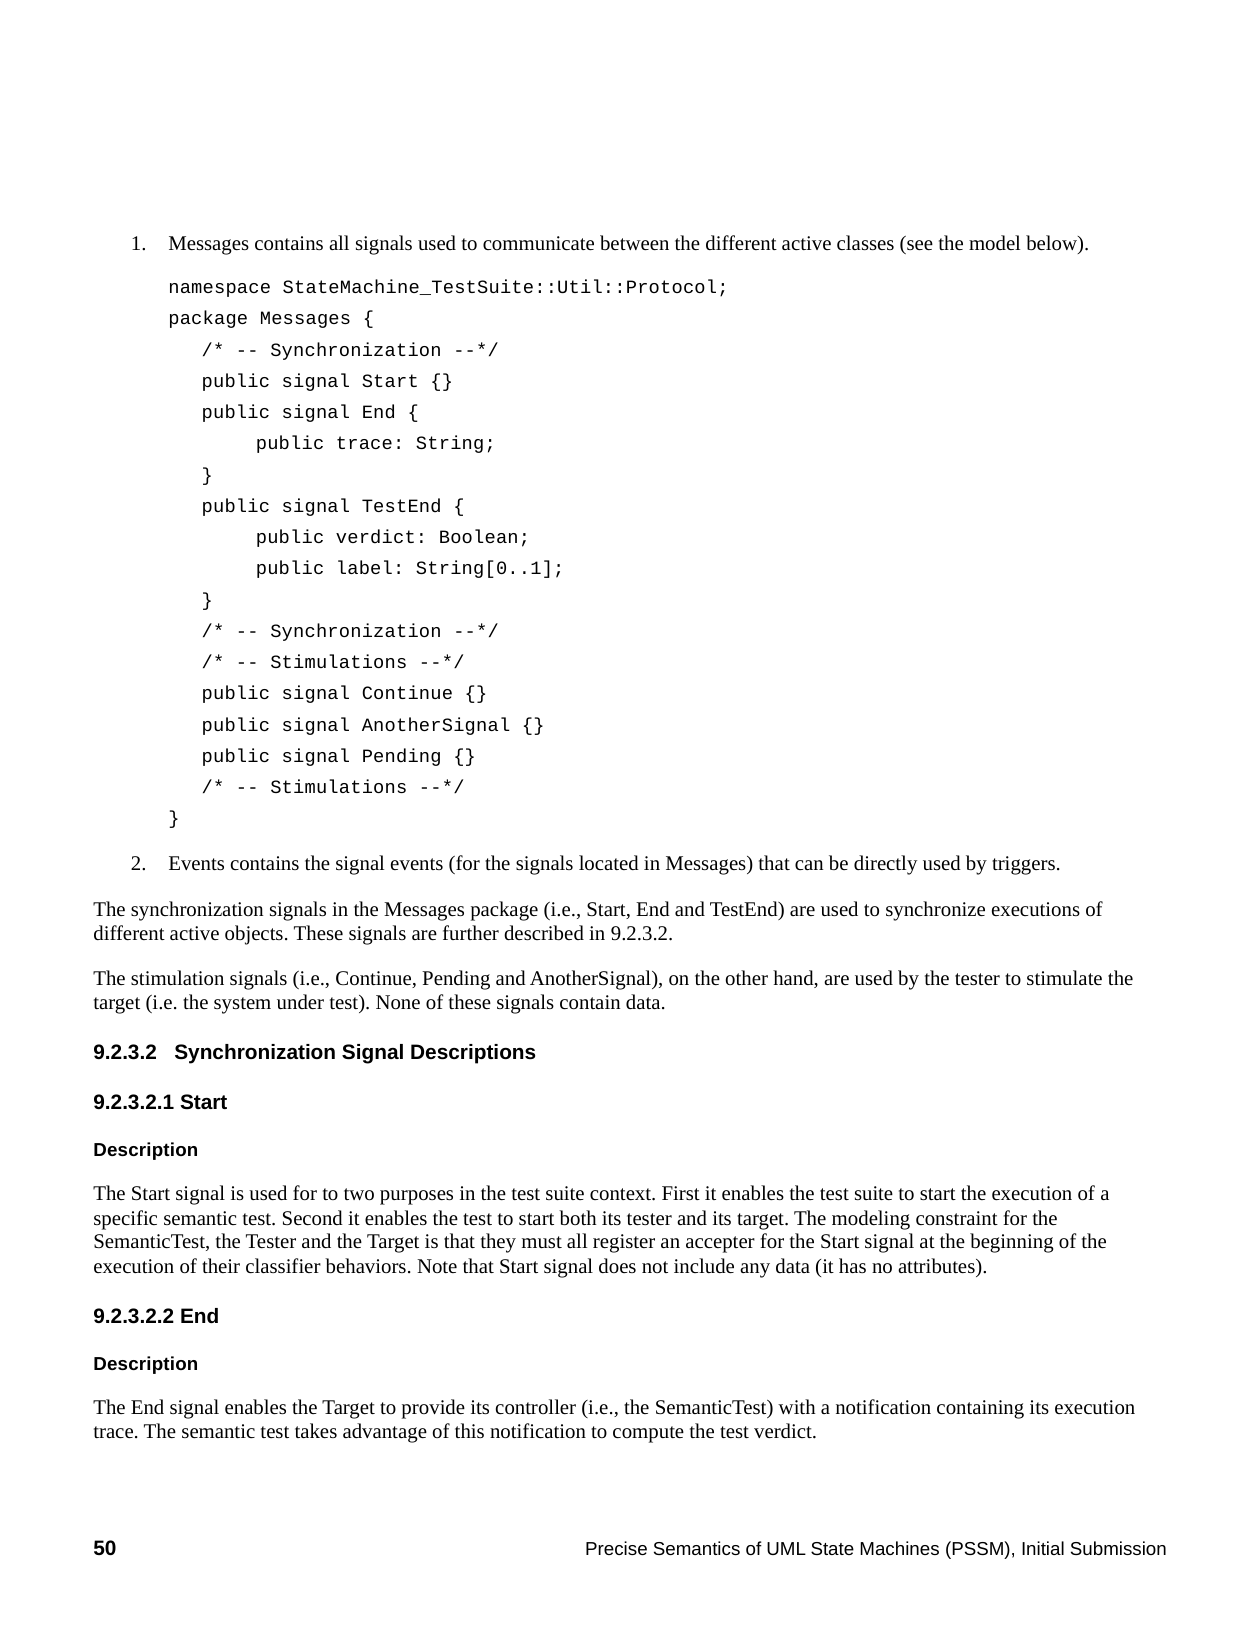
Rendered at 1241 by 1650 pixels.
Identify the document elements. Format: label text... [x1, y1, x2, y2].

text public signal End { [168, 401, 1164, 424]
text public label: String[0..1]; [168, 557, 1164, 580]
subtitle Description [93, 1353, 1164, 1374]
text public signal Start {} [168, 370, 1164, 393]
text namespace StateMachine_TestSuite::Util::Protocol; [168, 276, 1164, 299]
subtitle Synchronization Signal Descriptions [93, 1039, 1164, 1064]
text public signal Pending {} [168, 745, 1164, 768]
text package Messages { [168, 307, 1164, 330]
text public signal TestEnd { [168, 495, 1164, 518]
text public signal AnotherSignal {} [168, 714, 1164, 737]
text } [168, 807, 1164, 830]
text public signal Continue {} [168, 682, 1164, 705]
text /* -- Synchronization --*/ [168, 620, 1164, 643]
subtitle End [93, 1303, 1164, 1328]
text /* -- Synchronization --*/ [168, 339, 1164, 362]
subtitle Description [93, 1139, 1164, 1160]
text public verdict: Boolean; [168, 526, 1164, 549]
text /* -- Stimulations --*/ [168, 651, 1164, 674]
text /* -- Stimulations --*/ [168, 776, 1164, 799]
text The End signal enables the Target to provide its controller (i.e., the SemanticTest) with a notification containing its execution trace. The semantic test takes advantage of this notification to compute the test verdict. [93, 1395, 1164, 1443]
text The synchronization signals in the Messages package (i.e., Start, End and TestEnd) are used to synchronize executions of different active objects. These signals are further described in 9.2.3.2. [93, 896, 1164, 944]
list Events contains the signal events (for the signals located in Messages) that can be directly used by triggers. [131, 851, 1164, 875]
subtitle Start [93, 1089, 1164, 1114]
text The Start signal is used for to two purposes in the test suite context. First it enables the test suite to start the execution of a specific semantic test. Second it enables the test to start both its tester and its target. The modeling constraint for the SemanticTest, the Tester and the Target is that they must all register an accepter for the Start signal at the beginning of the execution of their classifier behaviors. Note that Start signal does not include any data (it has no attributes). [93, 1181, 1164, 1278]
list Messages contains all signals used to communicate between the different active classes (see the model below). [131, 231, 1164, 255]
text } [168, 589, 1164, 612]
text public trace: String; [168, 432, 1164, 455]
text The stimulation signals (i.e., Continue, Pending and AnotherSignal), on the other hand, are used by the tester to stimulate the target (i.e. the system under test). None of these signals contain data. [93, 966, 1164, 1014]
text } [168, 464, 1164, 487]
